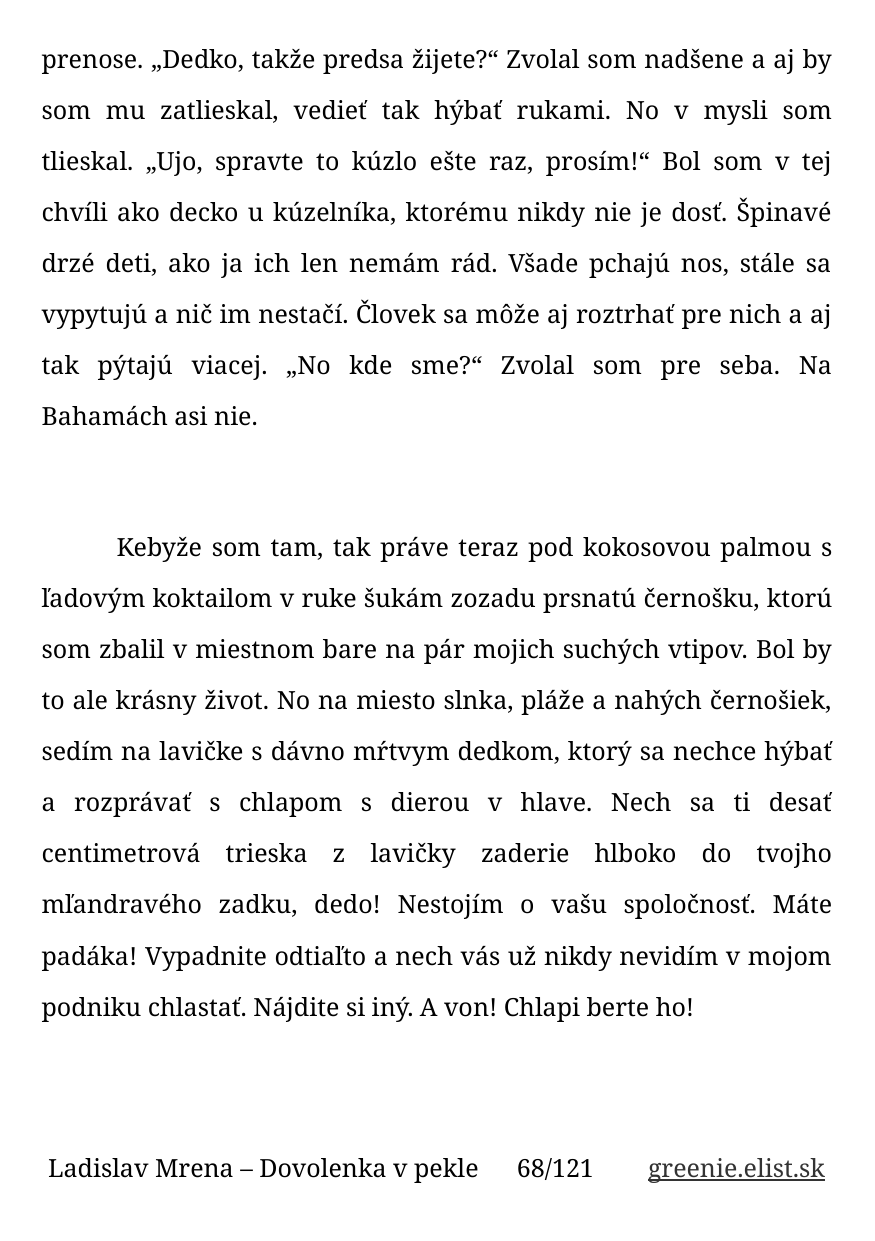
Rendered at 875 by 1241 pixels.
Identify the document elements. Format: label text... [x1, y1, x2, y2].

text Kebyže som tam, tak práve teraz pod kokosovou palmou s ľadovým koktailom v ruke šukám zozadu prsnatú černošku, ktorú som zbalil v miestnom bare na pár mojich suchých vtipov. Bol by to ale krásny život. No na miesto slnka, pláže a nahých černošiek, sedím na lavičke s dávno mŕtvym dedkom, ktorý sa nechce hýbať a rozprávať s chlapom s dierou v hlave. Nech sa ti desať centimetrová trieska z lavičky zaderie hlboko do tvojho mľandravého zadku, dedo! Nestojím o vašu spoločnosť. Máte padáka! Vypadnite odtiaľto a nech vás už nikdy nevidím v mojom podniku chlastať. Nájdite si iný. A von! Chlapi berte ho! [41, 530, 833, 1023]
text prenose. „Dedko, takže predsa žijete?“ Zvolal som nadšene a aj by som mu zatlieskal, vedieť tak hýbať rukami. No v mysli som tlieskal. „Ujo, spravte to kúzlo ešte raz, prosím!“ Bol som v tej chvíli ako decko u kúzelníka, ktorému nikdy nie je dosť. Špinavé drzé deti, ako ja ich len nemám rád. Všade pchajú nos, stále sa vypytujú a nič im nestačí. Človek sa môže aj roztrhať pre nich a aj tak pýtajú viacej. „No kde sme?“ Zvolal som pre seba. Na Bahamách asi nie. [41, 41, 833, 433]
